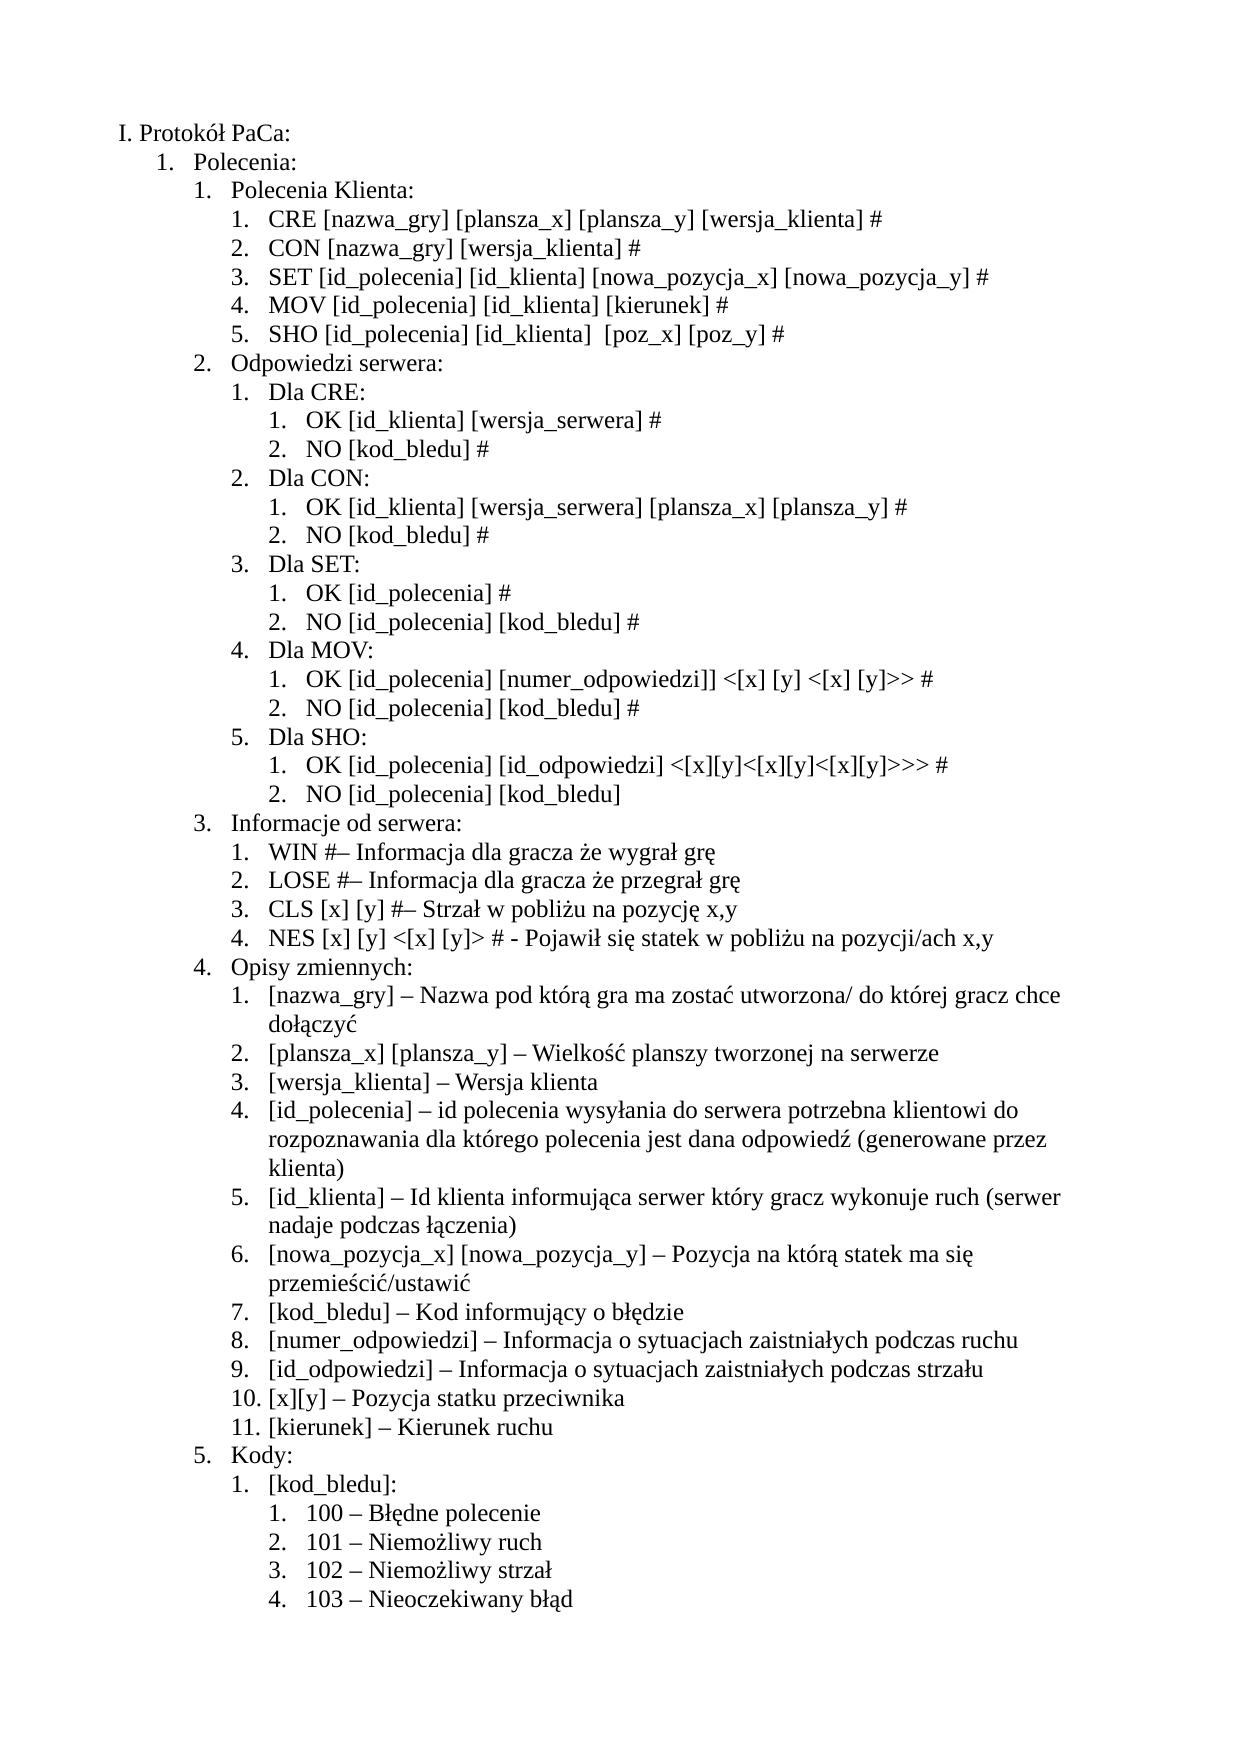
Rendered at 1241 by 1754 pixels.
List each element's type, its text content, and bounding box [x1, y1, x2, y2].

list [nazwa_gry] – Nazwa pod którą gra ma zostać utworzona/ do której gracz chce dołączyć [231, 981, 1122, 1038]
list Informacje od serwera: [193, 808, 1122, 837]
list OK [id_polecenia] [id_odpowiedzi] <[x][y]<[x][y]<[x][y]>>> # [268, 751, 1122, 779]
list NO [kod_bledu] # [268, 434, 1122, 463]
list 102 – Niemożliwy strzał [268, 1556, 1122, 1584]
list NO [id_polecenia] [kod_bledu] # [268, 607, 1122, 636]
list [kod_bledu]: [231, 1469, 1122, 1498]
list OK [id_polecenia] # [268, 578, 1122, 607]
list MOV [id_polecenia] [id_klienta] [kierunek] # [231, 291, 1122, 319]
list [wersja_klienta] – Wersja klienta [231, 1067, 1122, 1096]
list OK [id_klienta] [wersja_serwera] # [268, 406, 1122, 434]
list [id_klienta] – Id klienta informująca serwer który gracz wykonuje ruch (serwer nadaje podczas łączenia) [231, 1182, 1122, 1239]
list 100 – Błędne polecenie [268, 1498, 1122, 1527]
list NO [kod_bledu] # [268, 521, 1122, 549]
list Opisy zmiennych: [193, 952, 1122, 981]
text I. Protokół PaCa: [118, 118, 1122, 147]
list LOSE #– Informacja dla gracza że przegrał grę [231, 866, 1122, 894]
list Dla SET: [231, 549, 1122, 578]
list Kody: [193, 1441, 1122, 1469]
list CLS [x] [y] #– Strzał w pobliżu na pozycję x,y [231, 894, 1122, 923]
list Dla CON: [231, 463, 1122, 492]
list SHO [id_polecenia] [id_klienta] [poz_x] [poz_y] # [231, 319, 1122, 348]
list OK [id_klienta] [wersja_serwera] [plansza_x] [plansza_y] # [268, 492, 1122, 521]
list CRE [nazwa_gry] [plansza_x] [plansza_y] [wersja_klienta] # [231, 204, 1122, 233]
list NES [x] [y] <[x] [y]> # - Pojawił się statek w pobliżu na pozycji/ach x,y [231, 923, 1122, 952]
list [id_odpowiedzi] – Informacja o sytuacjach zaistniałych podczas strzału [231, 1354, 1122, 1383]
list [id_polecenia] – id polecenia wysyłania do serwera potrzebna klientowi do rozpoznawania dla którego polecenia jest dana odpowiedź (generowane przez klienta) [231, 1096, 1122, 1182]
list OK [id_polecenia] [numer_odpowiedzi]] <[x] [y] <[x] [y]>> # [268, 664, 1122, 693]
list [x][y] – Pozycja statku przeciwnika [231, 1383, 1122, 1412]
list [plansza_x] [plansza_y] – Wielkość planszy tworzonej na serwerze [231, 1038, 1122, 1067]
list [kierunek] – Kierunek ruchu [231, 1412, 1122, 1441]
list WIN #– Informacja dla gracza że wygrał grę [231, 837, 1122, 866]
list Odpowiedzi serwera: [193, 348, 1122, 377]
list 103 – Nieoczekiwany błąd [268, 1584, 1122, 1613]
list [kod_bledu] – Kod informujący o błędzie [231, 1297, 1122, 1326]
list Polecenia Klienta: [193, 176, 1122, 204]
list 101 – Niemożliwy ruch [268, 1527, 1122, 1556]
list NO [id_polecenia] [kod_bledu] # [268, 693, 1122, 722]
list Polecenia: [156, 147, 1122, 176]
list Dla MOV: [231, 636, 1122, 664]
list [nowa_pozycja_x] [nowa_pozycja_y] – Pozycja na którą statek ma się przemieścić/ustawić [231, 1239, 1122, 1297]
list Dla CRE: [231, 377, 1122, 406]
list Dla SHO: [231, 722, 1122, 751]
list NO [id_polecenia] [kod_bledu] [268, 779, 1122, 808]
list CON [nazwa_gry] [wersja_klienta] # [231, 233, 1122, 262]
list [numer_odpowiedzi] – Informacja o sytuacjach zaistniałych podczas ruchu [231, 1326, 1122, 1354]
list SET [id_polecenia] [id_klienta] [nowa_pozycja_x] [nowa_pozycja_y] # [231, 262, 1122, 291]
